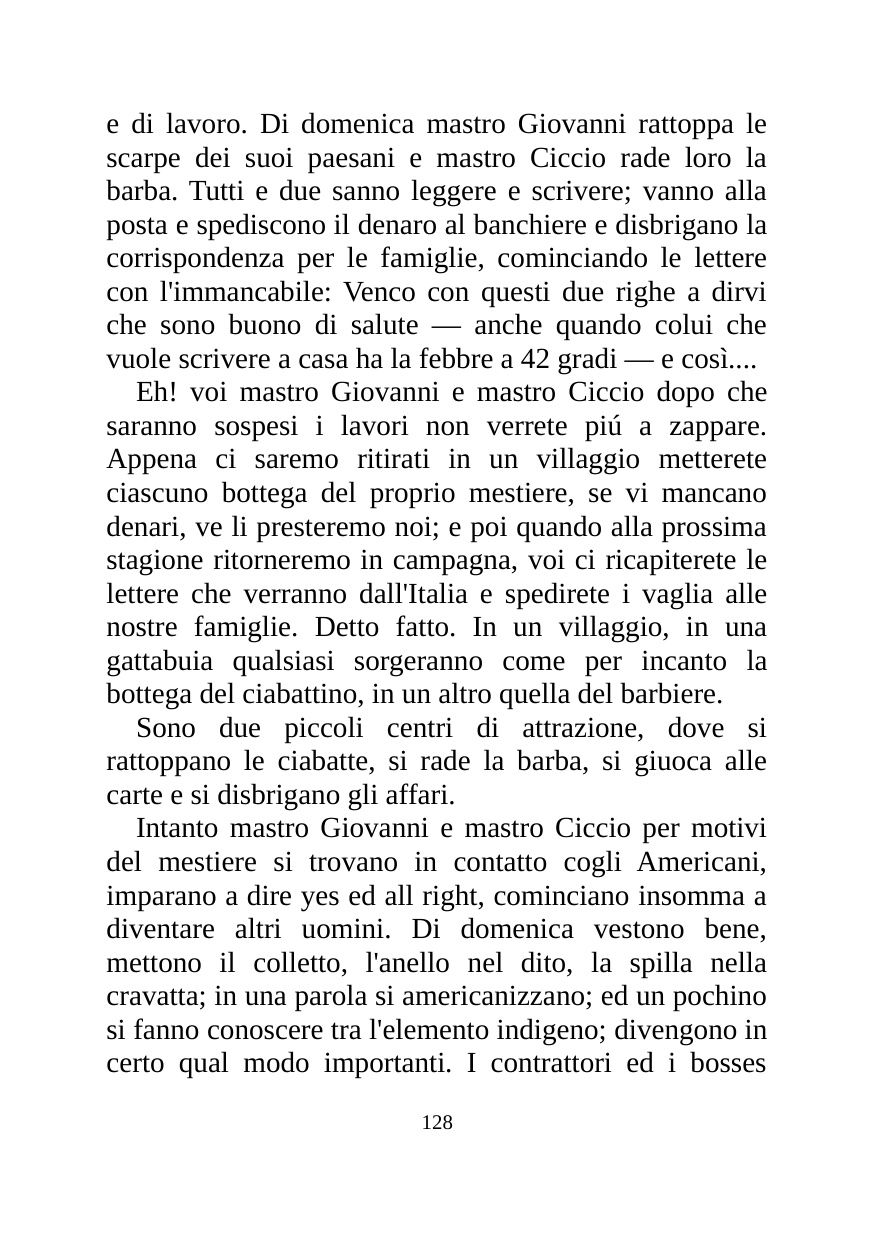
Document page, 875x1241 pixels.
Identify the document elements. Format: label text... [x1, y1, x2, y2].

text Intanto mastro Giovanni e mastro Ciccio per motivi del mestiere si trovano in contatto cogli Americani, imparano a dire yes ed all right, cominciano insomma a diventare altri uomini. Di domenica vestono bene, mettono il colletto, l'anello nel dito, la spilla nella cravatta; in una parola si americanizzano; ed un pochino si fanno conoscere tra l'elemento indigeno; divengono in certo qual modo importanti. I contrattori ed i bosses [106, 811, 768, 1079]
text e di lavoro. Di domenica mastro Giovanni rattoppa le scarpe dei suoi paesani e mastro Ciccio rade loro la barba. Tutti e due sanno leggere e scrivere; vanno alla posta e spediscono il denaro al banchiere e disbrigano la corrispondenza per le famiglie, cominciando le lettere con l'immancabile: Venco con questi due righe a dirvi che sono buono di salute — anche quando colui che vuole scrivere a casa ha la febbre a 42 gradi — e così.... [106, 106, 768, 374]
text Sono due piccoli centri di attrazione, dove si rattoppano le ciabatte, si rade la barba, si giuoca alle carte e si disbrigano gli affari. [106, 710, 768, 811]
text Eh! voi mastro Giovanni e mastro Ciccio dopo che saranno sospesi i lavori non verrete piú a zappare. Appena ci saremo ritirati in un villaggio metterete ciascuno bottega del proprio mestiere, se vi mancano denari, ve li presteremo noi; e poi quando alla prossima stagione ritorneremo in campagna, voi ci ricapiterete le lettere che verranno dall'Italia e spedirete i vaglia alle nostre famiglie. Detto fatto. In un villaggio, in una gattabuia qualsiasi sorgeranno come per incanto la bottega del ciabattino, in un altro quella del barbiere. [106, 374, 768, 710]
